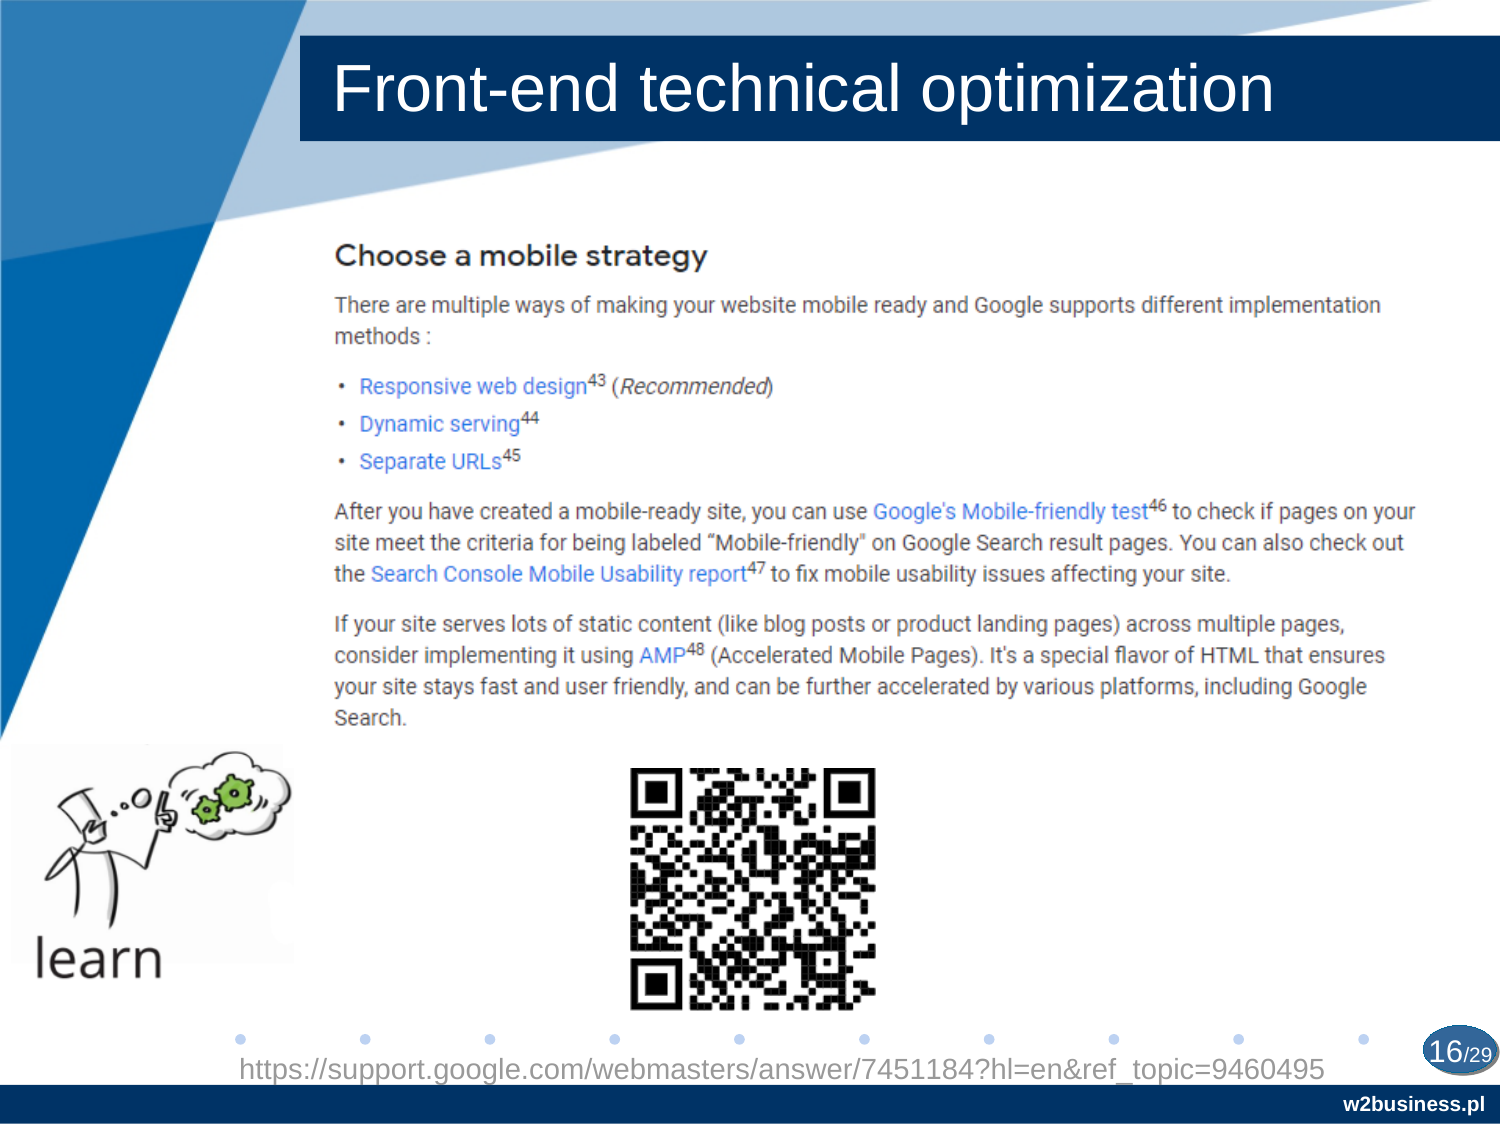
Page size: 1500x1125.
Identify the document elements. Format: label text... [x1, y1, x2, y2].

title Front-end technical optimization [300, 35, 1500, 142]
picture [0, 0, 1500, 1016]
text_box https://support.google.com/webmasters/answer/7451184?hl=en&ref_topic=9460495 [224, 1045, 1465, 1105]
